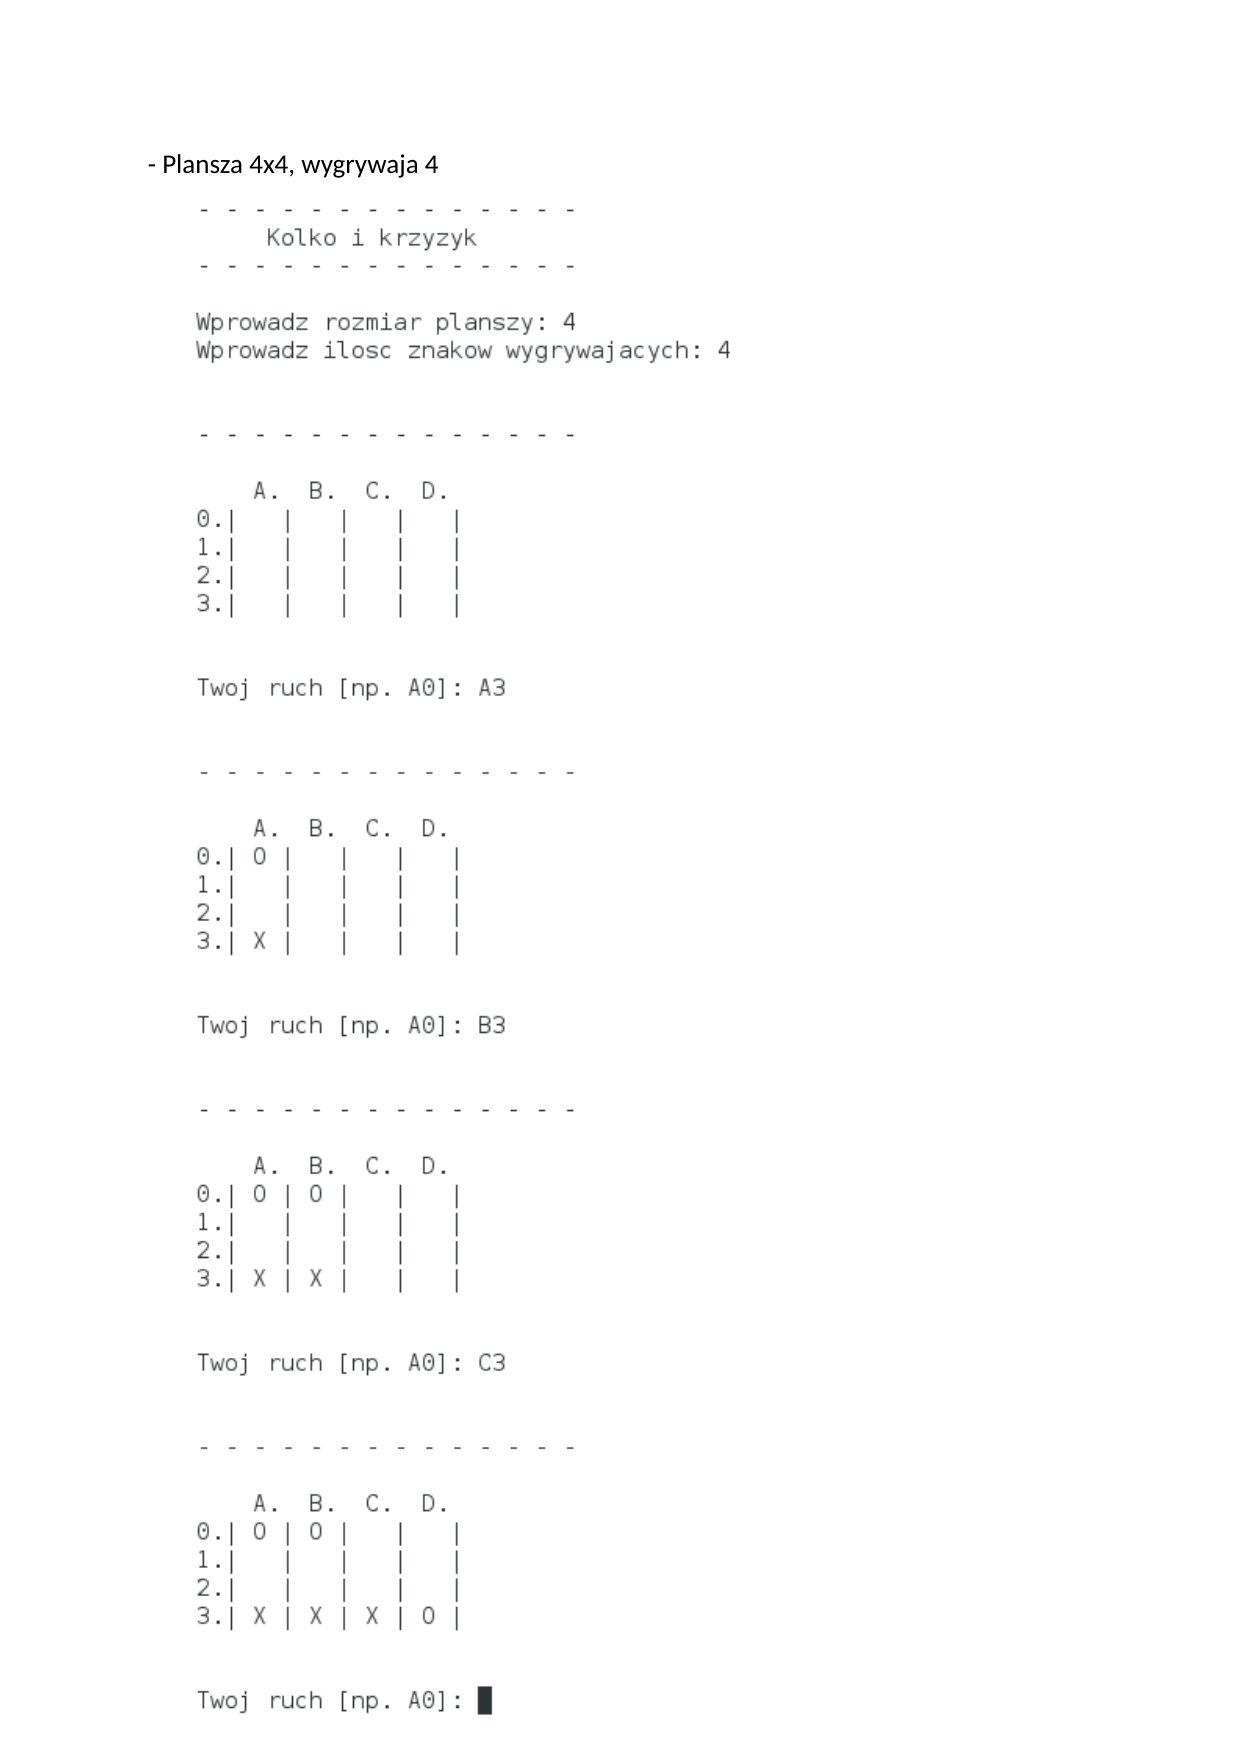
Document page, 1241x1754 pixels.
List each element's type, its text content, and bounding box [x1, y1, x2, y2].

text - Plansza 4x4, wygrywaja 4 [148, 148, 1093, 181]
picture [195, 199, 1045, 1732]
